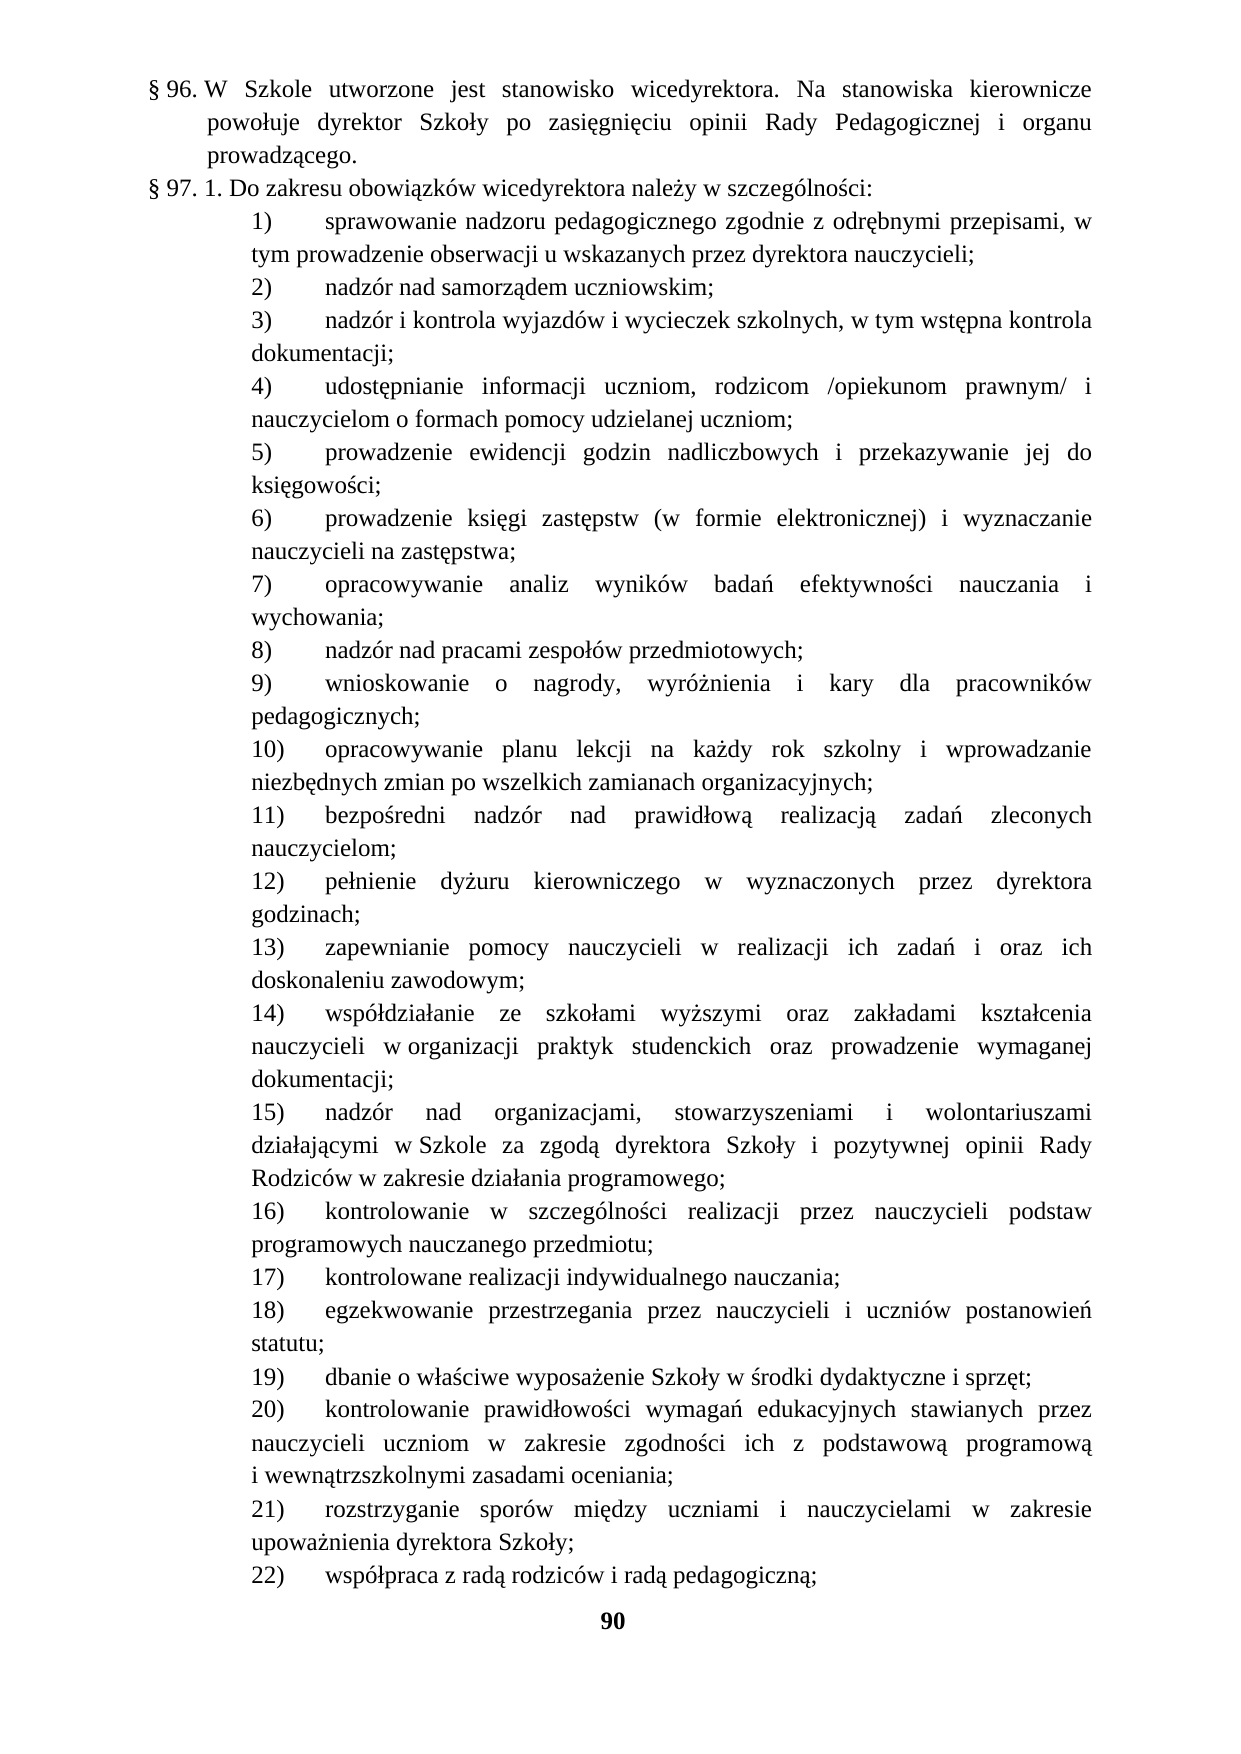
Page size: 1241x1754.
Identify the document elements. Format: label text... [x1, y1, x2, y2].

list 1. Do zakresu obowiązków wicedyrektora należy w szczególności: [148, 173, 1093, 202]
list nadzór nad organizacjami, stowarzyszeniami i wolontariuszami działającymi w Szkole za zgodą dyrektora Szkoły i pozytywnej opinii Rady Rodziców w zakresie działania programowego; [251, 1097, 1093, 1192]
list współdziałanie ze szkołami wyższymi oraz zakładami kształcenia nauczycieli w organizacji praktyk studenckich oraz prowadzenie wymaganej dokumentacji; [251, 998, 1093, 1093]
list kontrolowanie prawidłowości wymagań edukacyjnych stawianych przez nauczycieli uczniom w zakresie zgodności ich z podstawową programową i wewnątrzszkolnymi zasadami oceniania; [251, 1394, 1093, 1489]
list nadzór nad samorządem uczniowskim; [251, 272, 1093, 301]
list dbanie o właściwe wyposażenie Szkoły w środki dydaktyczne i sprzęt; [251, 1362, 1093, 1390]
list pełnienie dyżuru kierowniczego w wyznaczonych przez dyrektora godzinach; [251, 866, 1093, 928]
list rozstrzyganie sporów między uczniami i nauczycielami w zakresie upoważnienia dyrektora Szkoły; [251, 1494, 1093, 1555]
list W Szkole utworzone jest stanowisko wicedyrektora. Na stanowiska kierownicze powołuje dyrektor Szkoły po zasięgnięciu opinii Rady Pedagogicznej i organu prowadzącego. [148, 74, 1093, 168]
list kontrolowane realizacji indywidualnego nauczania; [251, 1262, 1093, 1291]
list nadzór i kontrola wyjazdów i wycieczek szkolnych, w tym wstępna kontrola dokumentacji; [251, 305, 1093, 367]
list bezpośredni nadzór nad prawidłową realizacją zadań zleconych nauczycielom; [251, 800, 1093, 862]
list sprawowanie nadzoru pedagogicznego zgodnie z odrębnymi przepisami, w tym prowadzenie obserwacji u wskazanych przez dyrektora nauczycieli; [251, 206, 1093, 268]
list kontrolowanie w szczególności realizacji przez nauczycieli podstaw programowych nauczanego przedmiotu; [251, 1196, 1093, 1258]
list udostępnianie informacji uczniom, rodzicom /opiekunom prawnym/ i nauczycielom o formach pomocy udzielanej uczniom; [251, 371, 1093, 433]
list prowadzenie ewidencji godzin nadliczbowych i przekazywanie jej do księgowości; [251, 437, 1093, 499]
list opracowywanie analiz wyników badań efektywności nauczania i wychowania; [251, 569, 1093, 631]
list nadzór nad pracami zespołów przedmiotowych; [251, 635, 1093, 664]
list egzekwowanie przestrzegania przez nauczycieli i uczniów postanowień statutu; [251, 1296, 1093, 1357]
list zapewnianie pomocy nauczycieli w realizacji ich zadań i oraz ich doskonaleniu zawodowym; [251, 932, 1093, 994]
list prowadzenie księgi zastępstw (w formie elektronicznej) i wyznaczanie nauczycieli na zastępstwa; [251, 503, 1093, 565]
list wnioskowanie o nagrody, wyróżnienia i kary dla pracowników pedagogicznych; [251, 668, 1093, 730]
list opracowywanie planu lekcji na każdy rok szkolny i wprowadzanie niezbędnych zmian po wszelkich zamianach organizacyjnych; [251, 734, 1093, 796]
list współpraca z radą rodziców i radą pedagogiczną; [251, 1560, 1093, 1588]
